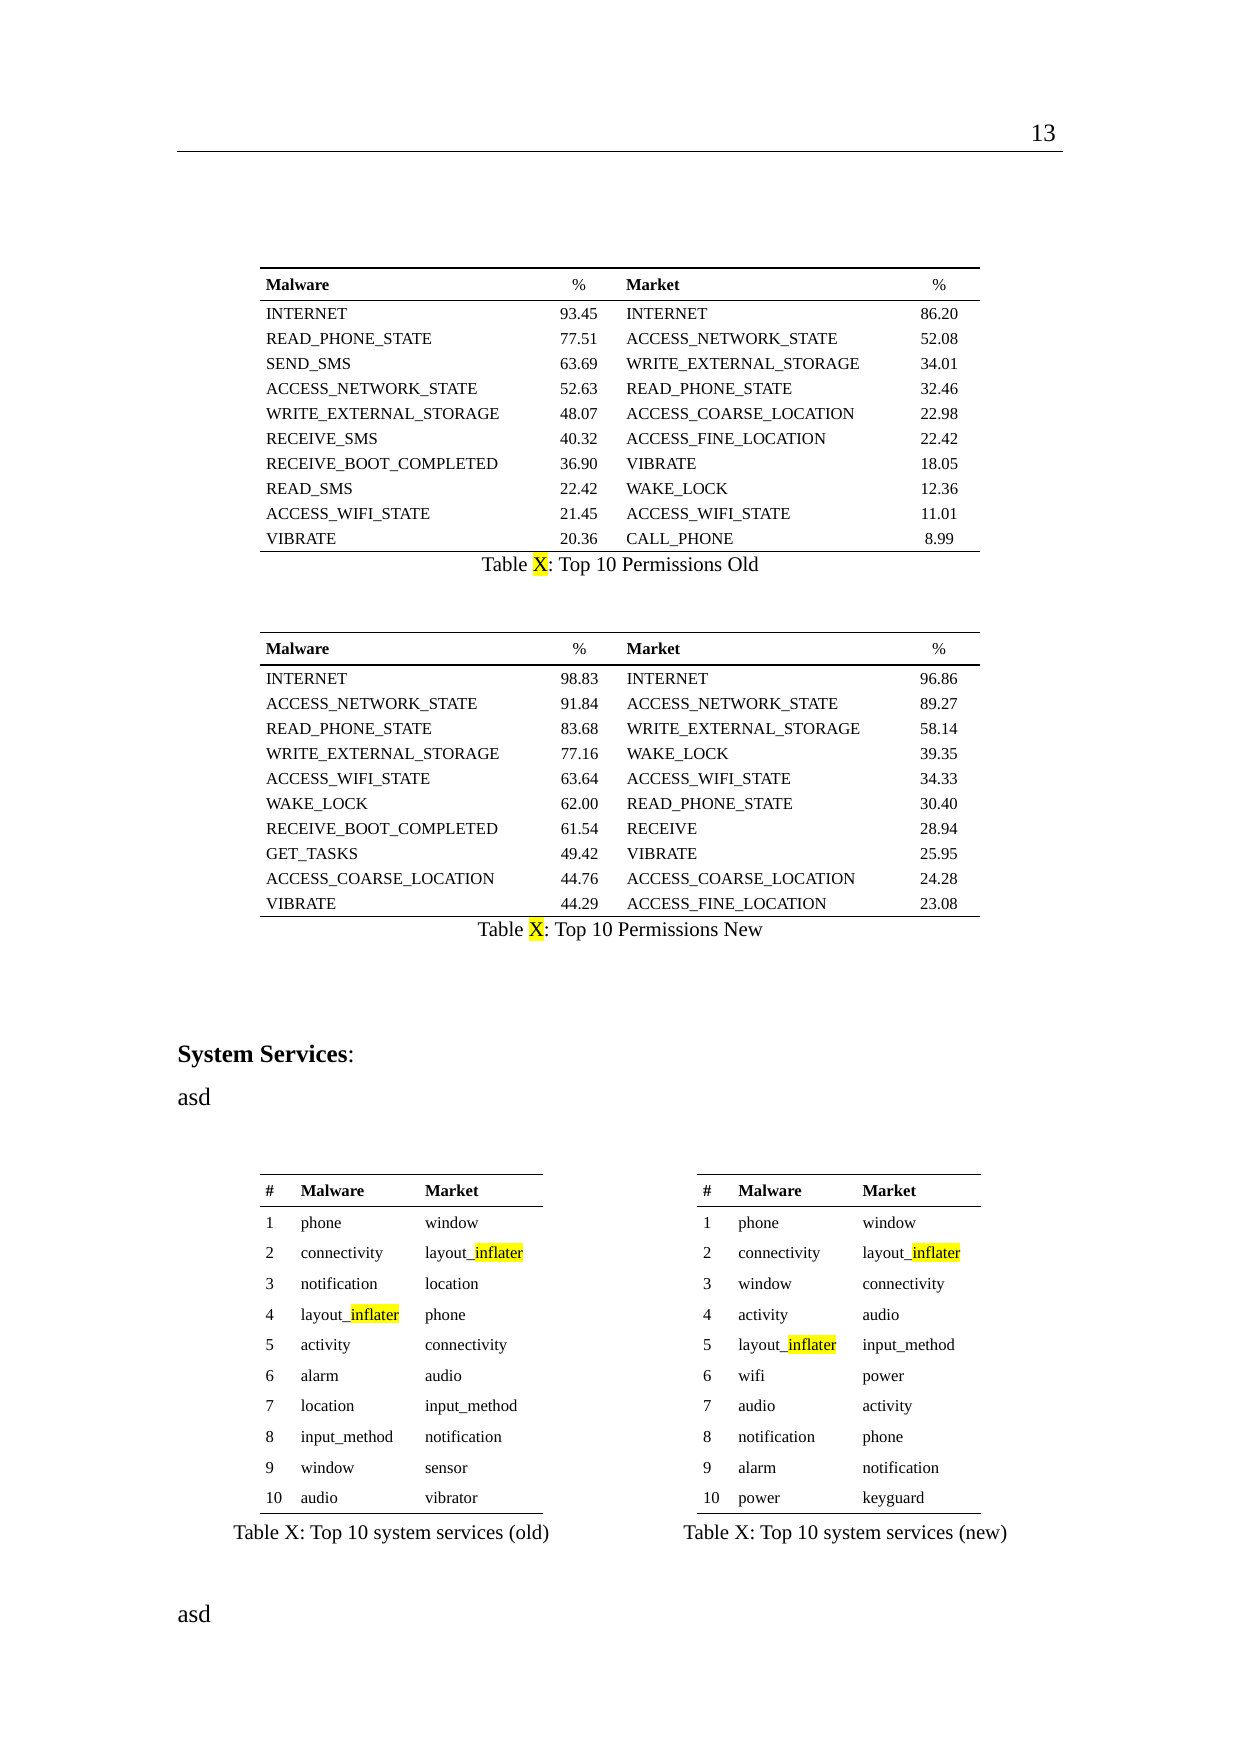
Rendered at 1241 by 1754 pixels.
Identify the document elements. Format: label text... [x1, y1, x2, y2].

table_cell WAKE_LOCK [621, 741, 897, 766]
table_header Malware [295, 1175, 419, 1206]
table_cell 49.42 [538, 841, 621, 866]
table_cell 34.01 [898, 351, 980, 376]
table_cell WRITE_EXTERNAL_STORAGE [260, 741, 538, 766]
table_cell 8.99 [898, 526, 980, 551]
table_cell 28.94 [897, 816, 980, 841]
table_cell 58.14 [897, 716, 980, 741]
table_cell 22.98 [898, 401, 980, 426]
table_cell ACCESS_WIFI_STATE [621, 766, 897, 791]
table_cell 83.68 [538, 716, 621, 741]
table_cell activity [733, 1299, 856, 1329]
table_cell ACCESS_COARSE_LOCATION [260, 866, 538, 891]
table_cell input_method [295, 1421, 419, 1452]
table_cell notification [419, 1421, 543, 1452]
table_cell RECEIVE_BOOT_COMPLETED [260, 816, 538, 841]
table_cell INTERNET [620, 301, 898, 326]
text Table X: Top 10 system services (old) Table X: Top 10 system services (new) [177, 1520, 1063, 1544]
table_cell 9 [260, 1452, 295, 1482]
table_cell window [856, 1207, 981, 1237]
table_cell 62.00 [538, 791, 621, 816]
table_cell WRITE_EXTERNAL_STORAGE [621, 716, 897, 741]
table_cell READ_PHONE_STATE [620, 376, 898, 401]
table_cell location [295, 1391, 419, 1421]
table_cell 22.42 [898, 426, 980, 451]
table_cell 93.45 [537, 301, 620, 326]
table_cell activity [856, 1391, 981, 1421]
table_header % [537, 269, 620, 299]
table_cell audio [295, 1483, 419, 1513]
table_header Market [621, 633, 897, 664]
table_cell ACCESS_NETWORK_STATE [621, 691, 897, 716]
table_cell location [419, 1268, 543, 1299]
table_cell 39.35 [897, 741, 980, 766]
table_cell layout_inflater [419, 1238, 543, 1268]
table_cell window [295, 1452, 419, 1482]
table_cell VIBRATE [260, 526, 537, 551]
table_cell phone [419, 1299, 543, 1329]
table_header Market [620, 269, 898, 299]
table_cell VIBRATE [621, 841, 897, 866]
table_cell 10 [260, 1483, 295, 1513]
table_header Market [419, 1175, 543, 1206]
table_cell phone [733, 1207, 856, 1237]
table_cell 34.33 [897, 766, 980, 791]
text asd [177, 1082, 1063, 1111]
table_cell alarm [295, 1360, 419, 1391]
table_cell 2 [697, 1238, 732, 1268]
table_cell ACCESS_WIFI_STATE [260, 501, 537, 526]
table_cell ACCESS_NETWORK_STATE [620, 326, 898, 351]
table_cell 61.54 [538, 816, 621, 841]
table_cell 77.16 [538, 741, 621, 766]
table_cell activity [295, 1329, 419, 1360]
table_cell connectivity [295, 1238, 419, 1268]
table_cell 89.27 [897, 691, 980, 716]
table_cell phone [295, 1207, 419, 1237]
table_cell 91.84 [538, 691, 621, 716]
table_header Market [856, 1175, 981, 1206]
table_cell audio [419, 1360, 543, 1391]
table_cell ACCESS_COARSE_LOCATION [621, 866, 897, 891]
table_cell layout_inflater [856, 1238, 981, 1268]
table_header [662, 1168, 1016, 1520]
table_cell 4 [697, 1299, 732, 1329]
table_cell ACCESS_FINE_LOCATION [621, 891, 897, 916]
table_cell 96.86 [897, 666, 980, 691]
table_cell 5 [260, 1329, 295, 1360]
table_cell 21.45 [537, 501, 620, 526]
table_cell 3 [697, 1268, 732, 1299]
table_header # [697, 1175, 732, 1206]
table_cell 98.83 [538, 666, 621, 691]
table_cell RECEIVE [621, 816, 897, 841]
table_cell phone [856, 1421, 981, 1452]
table_cell keyguard [856, 1483, 981, 1513]
table_cell SEND_SMS [260, 351, 537, 376]
table_cell 63.64 [538, 766, 621, 791]
table_header [579, 1168, 662, 1520]
table_cell 52.08 [898, 326, 980, 351]
table_cell notification [295, 1268, 419, 1299]
table_cell 3 [260, 1268, 295, 1299]
text asd [177, 1599, 1063, 1628]
table_cell 9 [697, 1452, 732, 1482]
table_cell input_method [419, 1391, 543, 1421]
table_cell vibrator [419, 1483, 543, 1513]
table_cell READ_PHONE_STATE [260, 716, 538, 741]
table_cell 23.08 [897, 891, 980, 916]
table_cell alarm [733, 1452, 856, 1482]
table_cell window [419, 1207, 543, 1237]
table_header Malware [733, 1175, 856, 1206]
table_cell connectivity [419, 1329, 543, 1360]
table_header Malware [260, 633, 538, 664]
table_cell WAKE_LOCK [260, 791, 538, 816]
table_cell READ_PHONE_STATE [621, 791, 897, 816]
table_cell 2 [260, 1238, 295, 1268]
table_cell 32.46 [898, 376, 980, 401]
table_cell ACCESS_NETWORK_STATE [260, 691, 538, 716]
table_cell ACCESS_FINE_LOCATION [620, 426, 898, 451]
table_cell CALL_PHONE [620, 526, 898, 551]
text System Services: [177, 1039, 1063, 1068]
table_header % [898, 269, 980, 299]
table_cell READ_PHONE_STATE [260, 326, 537, 351]
table_cell 77.51 [537, 326, 620, 351]
table_cell 7 [697, 1391, 732, 1421]
table_cell INTERNET [621, 666, 897, 691]
table_cell 25.95 [897, 841, 980, 866]
table_cell window [733, 1268, 856, 1299]
table_cell input_method [856, 1329, 981, 1360]
table_cell power [856, 1360, 981, 1391]
table_cell 22.42 [537, 476, 620, 501]
table_cell power [733, 1483, 856, 1513]
table_cell 48.07 [537, 401, 620, 426]
table_header # [260, 1175, 295, 1206]
table_cell 52.63 [537, 376, 620, 401]
table_cell 5 [697, 1329, 732, 1360]
table_cell sensor [419, 1452, 543, 1482]
table_cell GET_TASKS [260, 841, 538, 866]
table_cell 7 [260, 1391, 295, 1421]
table_cell ACCESS_NETWORK_STATE [260, 376, 537, 401]
table_cell 44.29 [538, 891, 621, 916]
table_cell WRITE_EXTERNAL_STORAGE [260, 401, 537, 426]
table_cell 18.05 [898, 451, 980, 476]
table_cell VIBRATE [620, 451, 898, 476]
table_header % [538, 633, 621, 664]
table_cell ACCESS_COARSE_LOCATION [620, 401, 898, 426]
table_cell 40.32 [537, 426, 620, 451]
table_cell 8 [697, 1421, 732, 1452]
table_cell 20.36 [537, 526, 620, 551]
table_cell RECEIVE_BOOT_COMPLETED [260, 451, 537, 476]
table_cell 12.36 [898, 476, 980, 501]
table_cell audio [733, 1391, 856, 1421]
table_header [224, 1168, 578, 1520]
table_cell audio [856, 1299, 981, 1329]
table_cell 1 [260, 1207, 295, 1237]
table_cell RECEIVE_SMS [260, 426, 537, 451]
table_cell ACCESS_WIFI_STATE [620, 501, 898, 526]
table_cell 86.20 [898, 301, 980, 326]
table_cell ACCESS_WIFI_STATE [260, 766, 538, 791]
table_cell WAKE_LOCK [620, 476, 898, 501]
table_cell 10 [697, 1483, 732, 1513]
table_cell 36.90 [537, 451, 620, 476]
table_header % [897, 633, 980, 664]
table_cell 4 [260, 1299, 295, 1329]
table_cell 8 [260, 1421, 295, 1452]
text Table X: Top 10 Permissions Old [177, 552, 1063, 576]
table_cell INTERNET [260, 666, 538, 691]
table_cell 30.40 [897, 791, 980, 816]
table_cell INTERNET [260, 301, 537, 326]
table_cell connectivity [856, 1268, 981, 1299]
table_cell READ_SMS [260, 476, 537, 501]
text Table X: Top 10 Permissions New [177, 917, 1063, 941]
table_cell 24.28 [897, 866, 980, 891]
table_cell connectivity [733, 1238, 856, 1268]
table_cell notification [733, 1421, 856, 1452]
table_cell 11.01 [898, 501, 980, 526]
table_cell 44.76 [538, 866, 621, 891]
table_cell layout_inflater [733, 1329, 856, 1360]
table_cell 6 [697, 1360, 732, 1391]
table_header Malware [260, 269, 537, 299]
table_cell notification [856, 1452, 981, 1482]
table_cell 1 [697, 1207, 732, 1237]
table_cell 63.69 [537, 351, 620, 376]
table_cell WRITE_EXTERNAL_STORAGE [620, 351, 898, 376]
table_cell layout_inflater [295, 1299, 419, 1329]
table_cell VIBRATE [260, 891, 538, 916]
table_cell wifi [733, 1360, 856, 1391]
table_cell 6 [260, 1360, 295, 1391]
